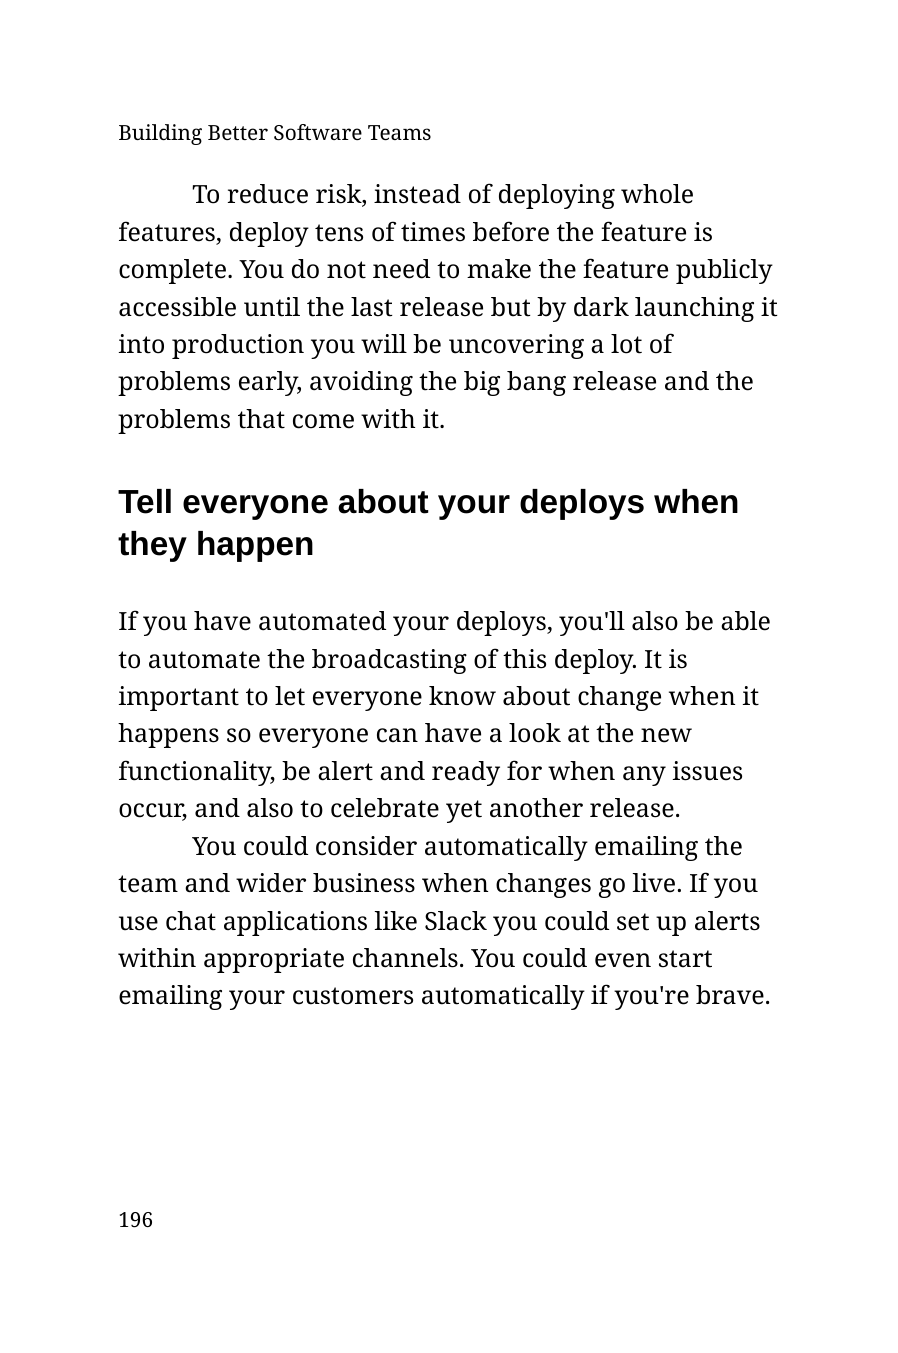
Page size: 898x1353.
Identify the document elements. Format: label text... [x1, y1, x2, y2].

text If you have automated your deploys, you'll also be able to automate the broadcasting of this deploy. It is important to let everyone know about change when it happens so everyone can have a look at the new functionality, be alert and ready for when any issues occur, and also to celebrate yet another release. [118, 604, 779, 825]
text You could consider automatically emailing the team and wider business when changes go live. If you use chat applications like Slack you could set up alerts within appropriate channels. You could even start emailing your customers automatically if you're brave. [118, 828, 779, 1012]
subtitle Tell everyone about your deploys when they happen [118, 482, 779, 563]
text To reduce risk, instead of deploying whole features, deploy tens of times before the feature is complete. You do not need to make the feature publicly accessible until the last release but by dark launching it into production you will be uncovering a lot of problems early, avoiding the big bang release and the problems that come with it. [118, 177, 779, 436]
